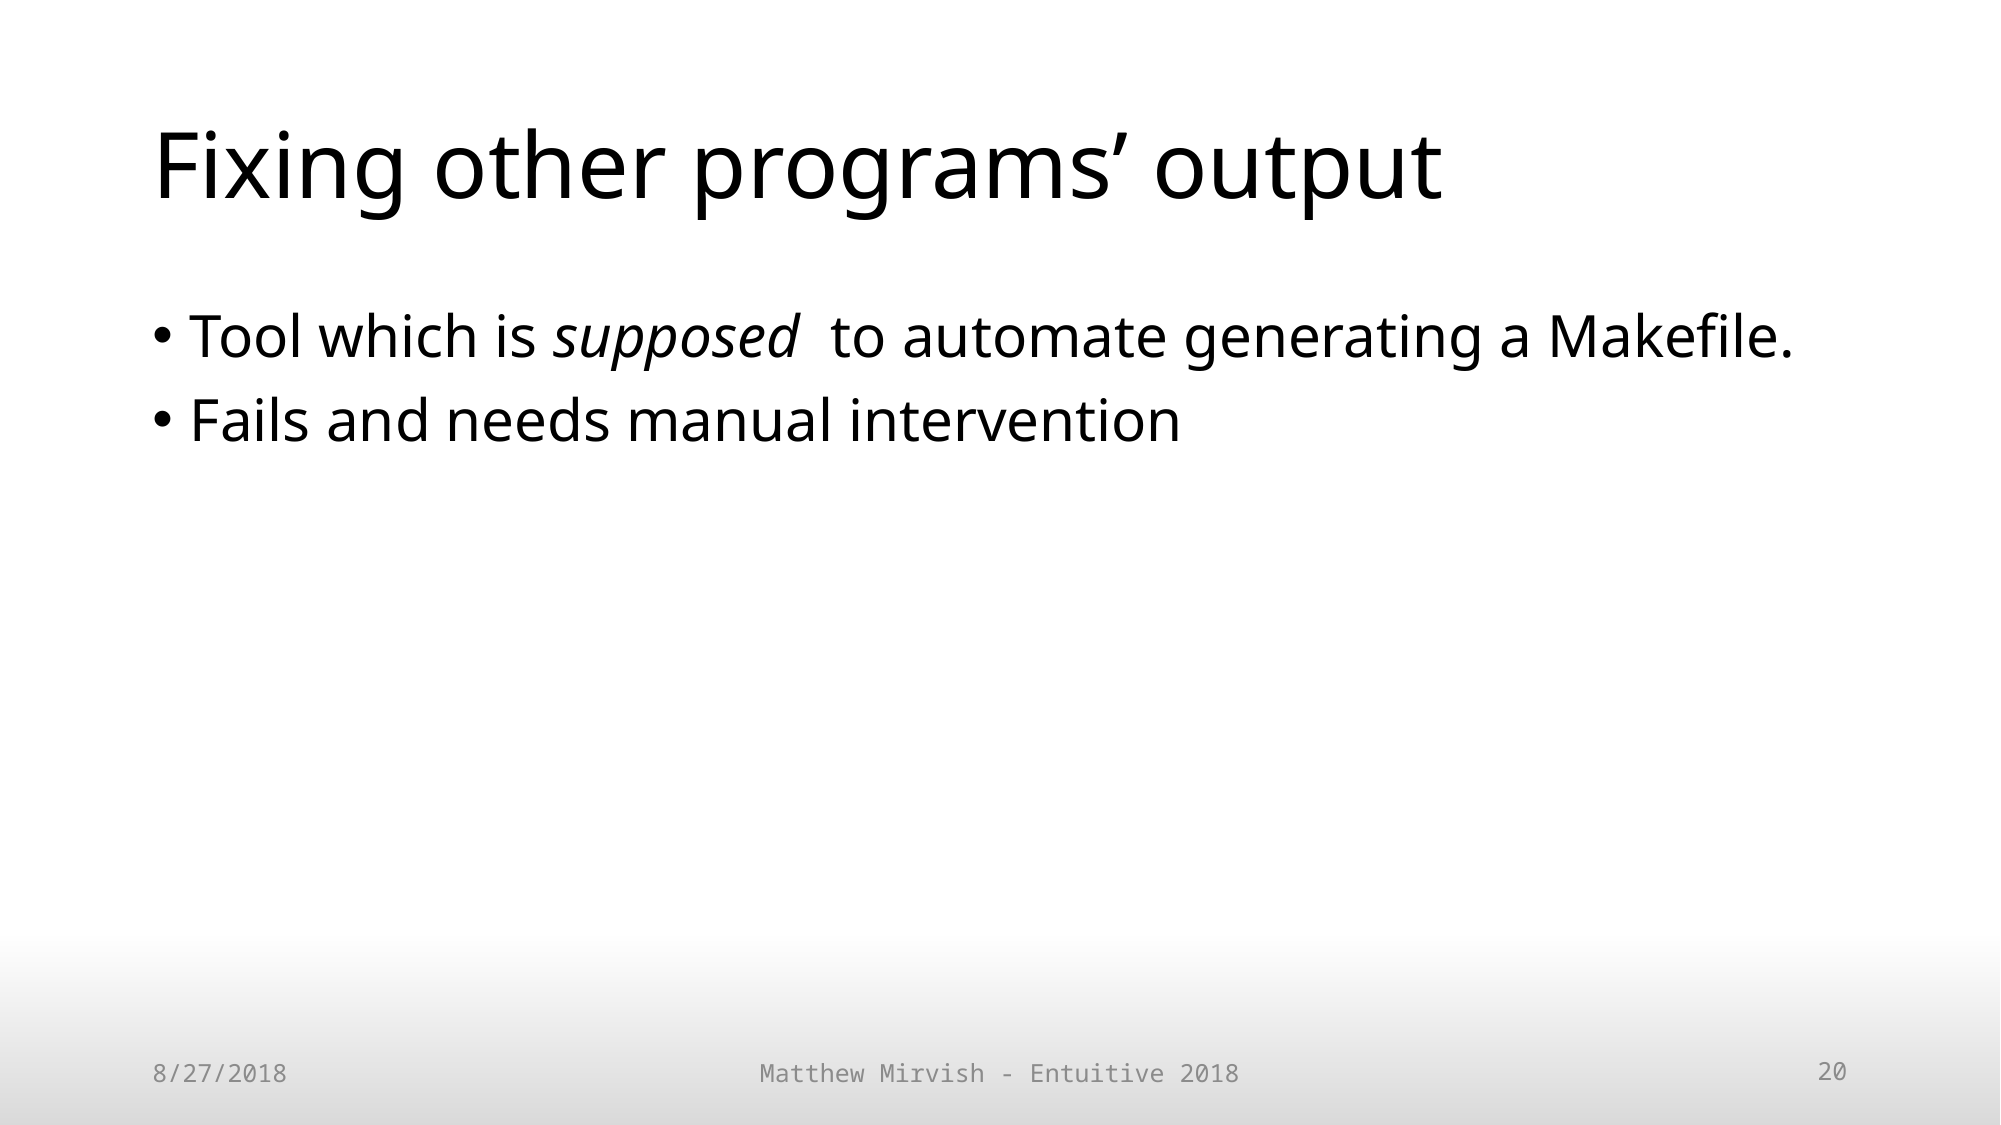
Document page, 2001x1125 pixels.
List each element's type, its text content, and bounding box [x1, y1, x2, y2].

footer Matthew Mirvish - Entuitive 2018 [662, 1042, 1338, 1103]
slide_number 8/27/2018 [137, 1042, 588, 1103]
slide_number [1412, 1042, 1863, 1103]
list Tool which is supposed to automate generating a Makefile. Fails and needs manual intervention [137, 299, 1863, 1014]
title Fixing other programs’ output [137, 59, 1863, 278]
